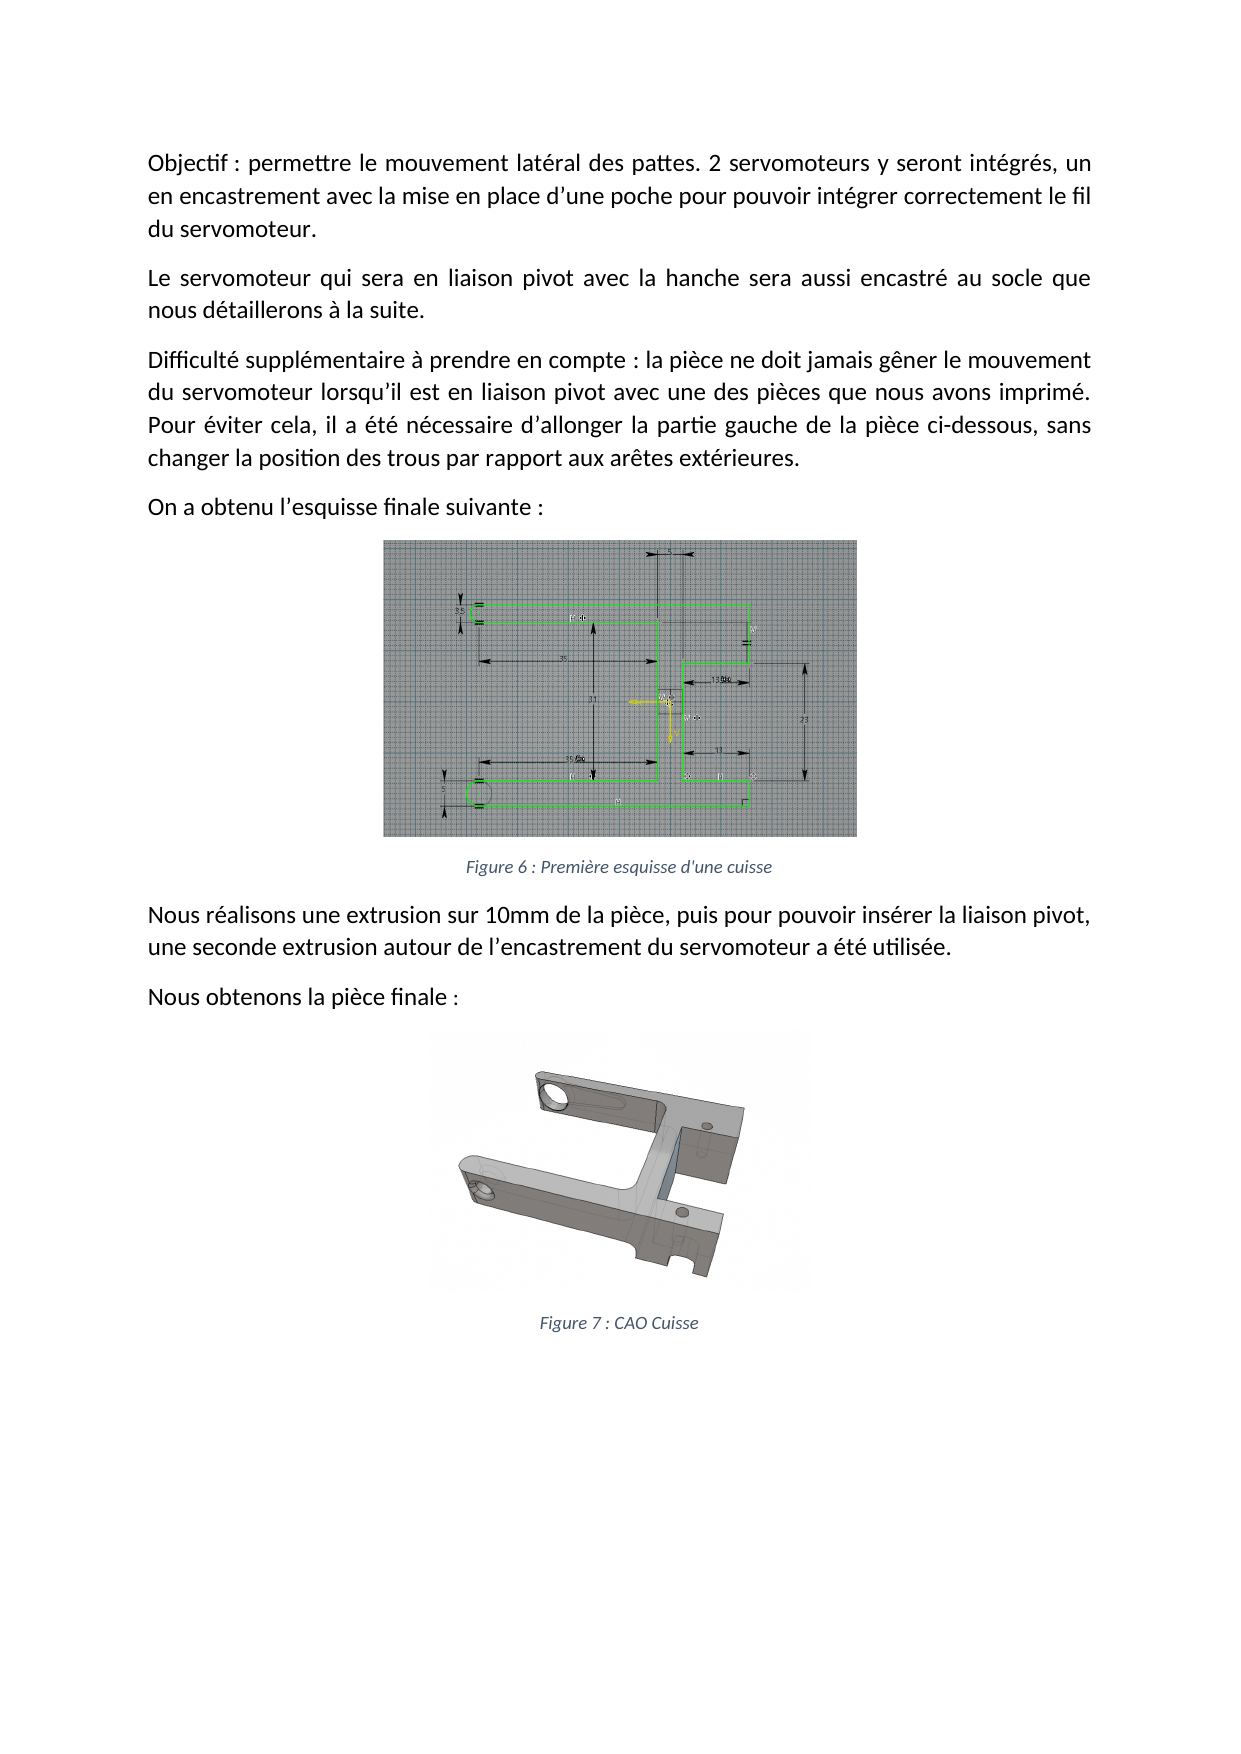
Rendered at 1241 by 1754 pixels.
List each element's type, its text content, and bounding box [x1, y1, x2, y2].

text Figure 7 : CAO Cuisse [148, 1311, 1093, 1334]
text Nous réalisons une extrusion sur 10mm de la pièce, puis pour pouvoir insérer la liaison pivot, une seconde extrusion autour de l’encastrement du servomoteur a été utilisée. [148, 899, 1093, 962]
text Le servomoteur qui sera en liaison pivot avec la hanche sera aussi encastré au socle que nous détaillerons à la suite. [148, 262, 1093, 325]
text Nous obtenons la pièce finale : [148, 981, 1093, 1011]
text Figure 6 : Première esquisse d'une cuisse [148, 855, 1093, 878]
text Objectif : permettre le mouvement latéral des pattes. 2 servomoteurs y seront intégrés, un en encastrement avec la mise en place d’une poche pour pouvoir intégrer correctement le fil du servomoteur. [148, 148, 1093, 243]
text Difficulté supplémentaire à prendre en compte : la pièce ne doit jamais gêner le mouvement du servomoteur lorsqu’il est en liaison pivot avec une des pièces que nous avons imprimé. Pour éviter cela, il a été nécessaire d’allonger la partie gauche de la pièce ci-dessous, sans changer la position des trous par rapport aux arêtes extérieures. [148, 344, 1093, 472]
text On a obtenu l’esquisse finale suivante : [148, 491, 1093, 522]
